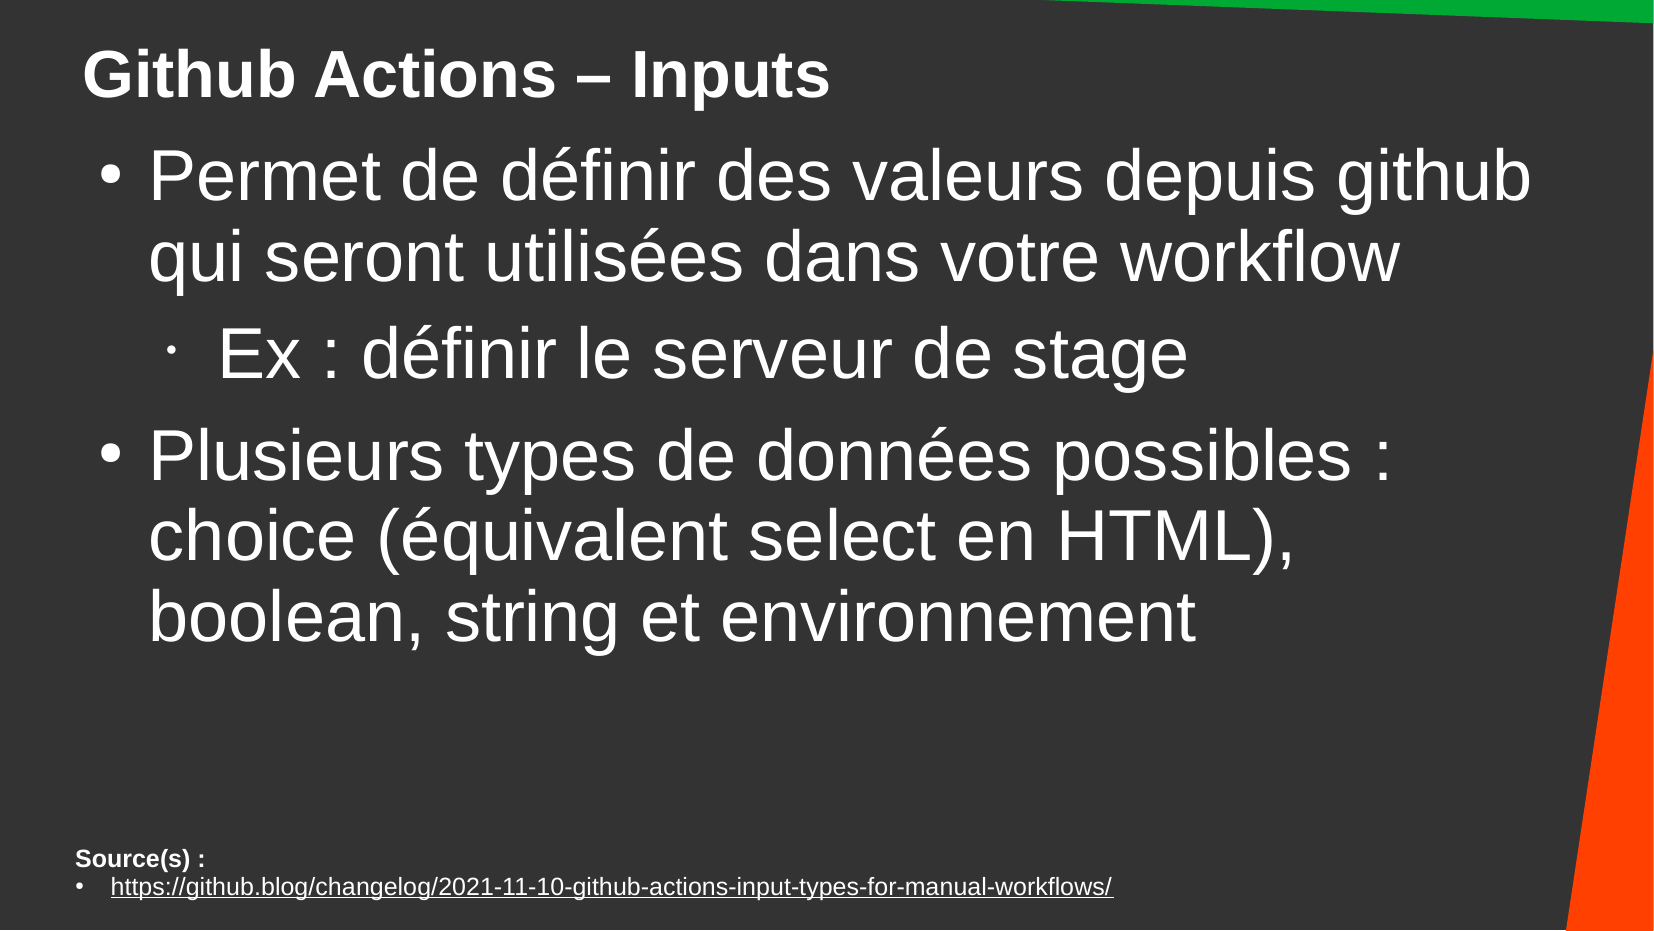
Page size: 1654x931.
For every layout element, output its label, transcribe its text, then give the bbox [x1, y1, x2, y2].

text_box Source(s) : https://github.blog/changelog/2021-11-10-github-actions-input-types-for-manual-workflows/ [60, 799, 1546, 909]
text_box [1042, 0, 1654, 24]
list Permet de définir des valeurs depuis github qui seront utilisées dans votre workflow Ex : définir le serveur de stage Plusieurs types de données possibles : choice (équivalent select en HTML), boolean, string et environnement [80, 135, 1560, 662]
text_box [1565, 345, 1654, 931]
title Github Actions – Inputs [82, 37, 1595, 119]
